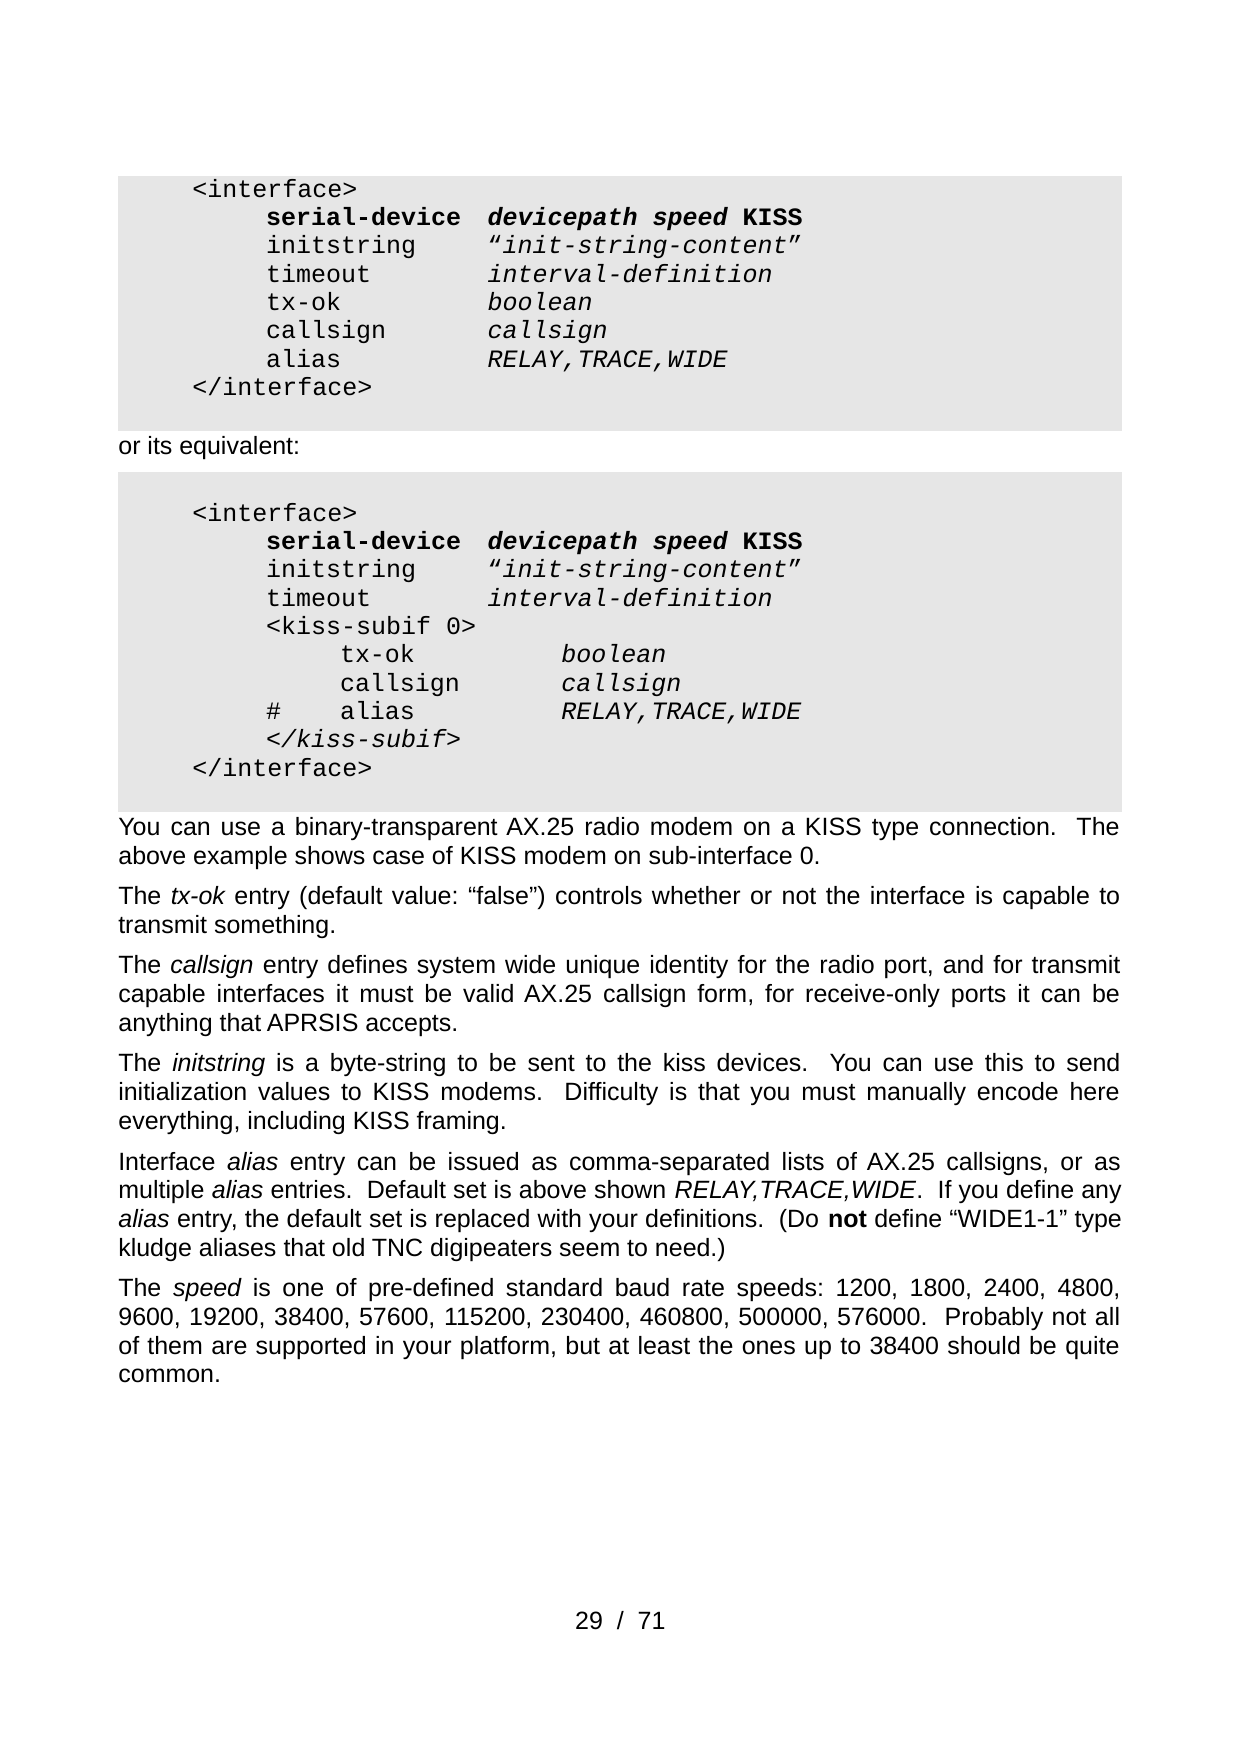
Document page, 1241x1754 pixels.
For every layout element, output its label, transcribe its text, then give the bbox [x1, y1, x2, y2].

text Interface alias entry can be issued as comma-separated lists of AX.25 callsigns, or as multiple alias entries. Default set is above shown RELAY,TRACE,WIDE. If you define any alias entry, the default set is replaced with your definitions. (Do not define “WIDE1-1” type kludge aliases that old TNC digipeaters seem to need.) [118, 1146, 1122, 1261]
text The speed is one of pre-defined standard baud rate speeds: 1200, 1800, 2400, 4800, 9600, 19200, 38400, 57600, 115200, 230400, 460800, 500000, 576000. Probably not all of them are supported in your platform, but at least the ones up to 38400 should be quite common. [118, 1273, 1122, 1388]
text The callsign entry defines system wide unique identity for the radio port, and for transmit capable interfaces it must be valid AX.25 callsign form, for receive-only ports it can be anything that APRSIS accepts. [118, 950, 1122, 1037]
text The initstring is a byte-string to be sent to the kiss devices. You can use this to send initialization values to KISS modems. Difficulty is that you must manually encode here everything, including KISS framing. [118, 1048, 1122, 1135]
text callsign callsign [118, 670, 1122, 698]
text <interface> serial-device devicepath speed KISS initstring “init-string-content” timeout interval-definition tx-ok boolean callsign callsign alias RELAY,TRACE,WIDE </interface> [118, 176, 1122, 403]
text tx-ok boolean [118, 642, 1122, 670]
text The tx-ok entry (default value: “false”) controls whether or not the interface is capable to transmit something. [118, 881, 1122, 939]
text or its equivalent: [118, 431, 1122, 460]
text </kiss-subif> [118, 727, 1122, 755]
text # alias RELAY,TRACE,WIDE [118, 698, 1122, 727]
text You can use a binary-transparent AX.25 radio modem on a KISS type connection. The above example shows case of KISS modem on sub-interface 0. [118, 812, 1122, 869]
text </interface> [118, 755, 1122, 783]
text <interface> serial-device devicepath speed KISS initstring “init-string-content” timeout interval-definition <kiss-subif 0> [118, 500, 1122, 642]
